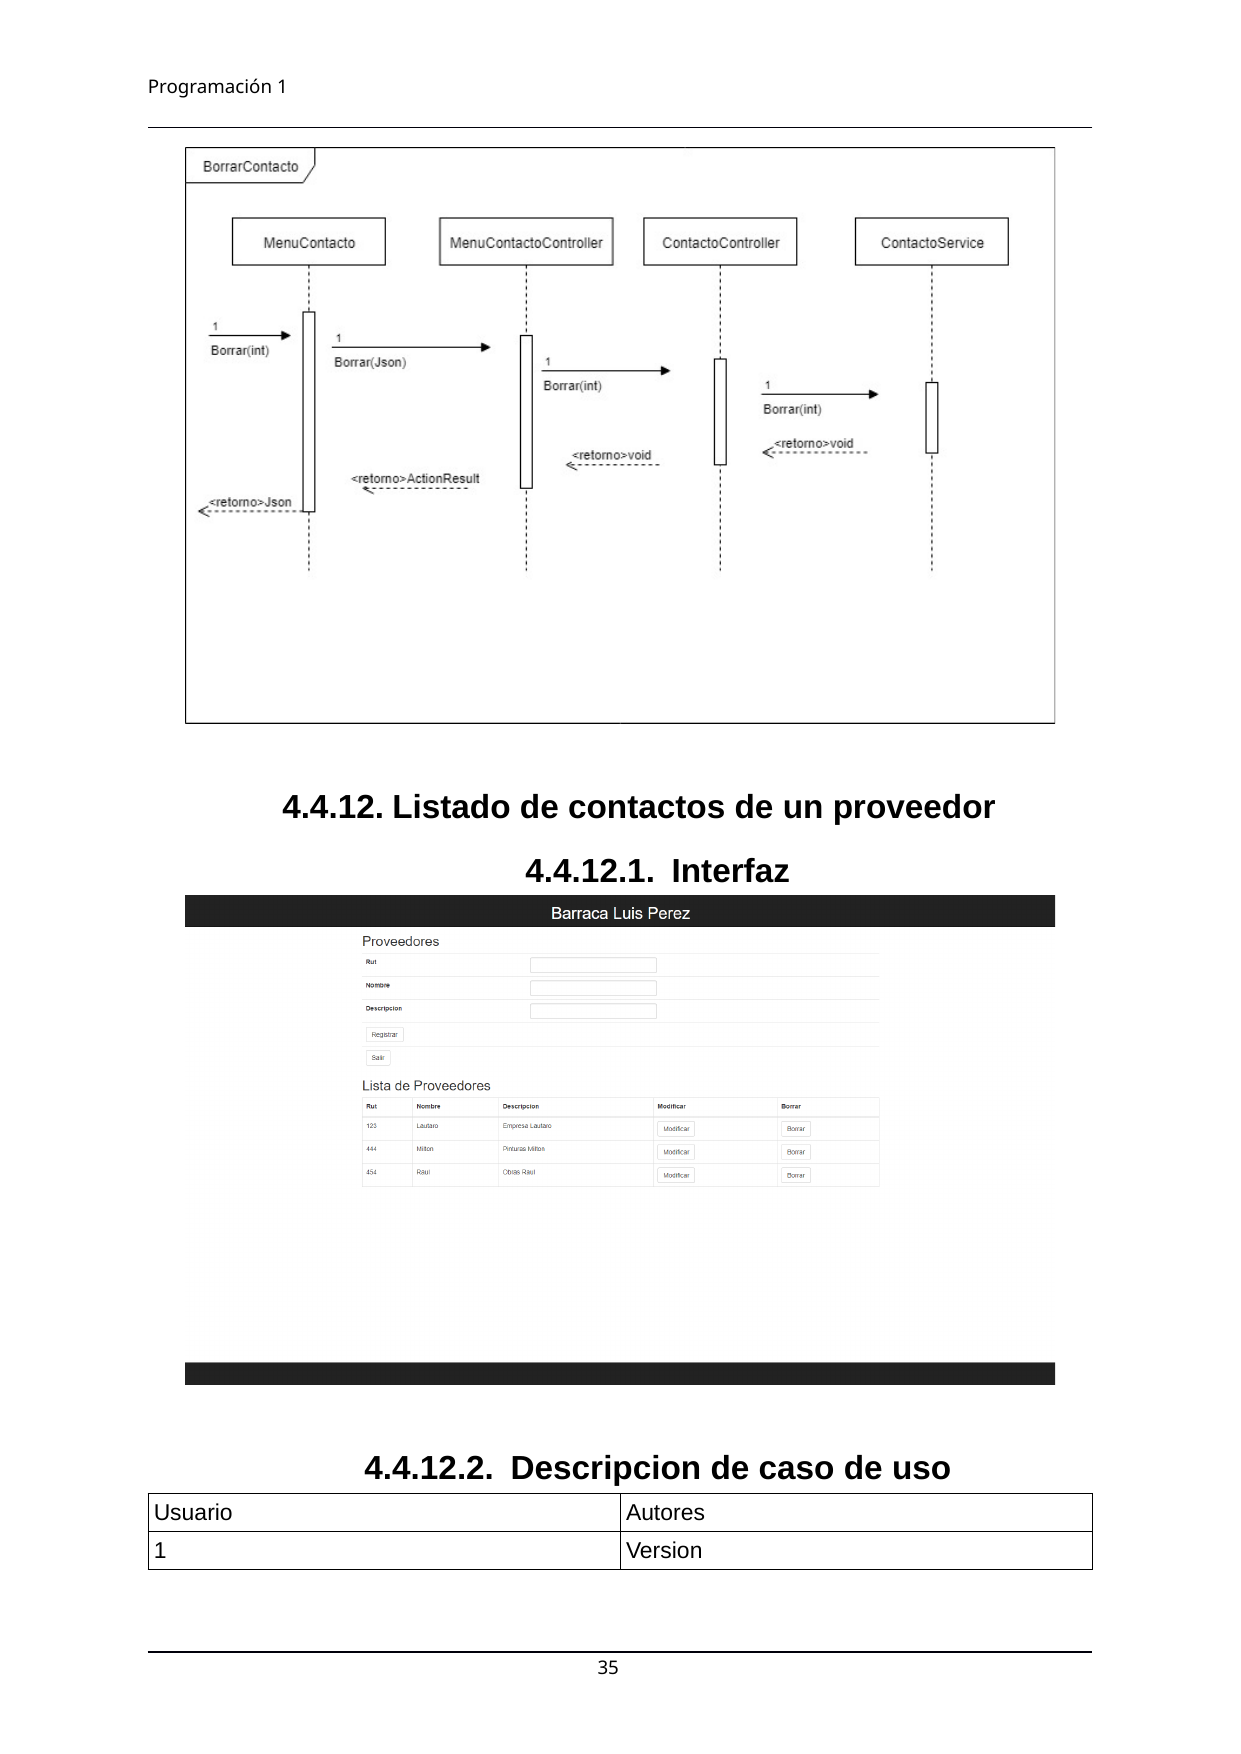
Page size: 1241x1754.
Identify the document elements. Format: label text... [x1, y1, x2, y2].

title Descripcion de caso de uso [223, 1448, 1092, 1487]
picture [185, 147, 1055, 724]
title Listado de contactos de un proveedor [185, 787, 1092, 826]
picture [185, 895, 1055, 1385]
title Interfaz [223, 851, 1092, 889]
table_cell 1 [149, 1532, 620, 1569]
table_cell Version [621, 1532, 1092, 1569]
table_header Usuario [149, 1494, 620, 1531]
table_header Autores [621, 1494, 1092, 1531]
